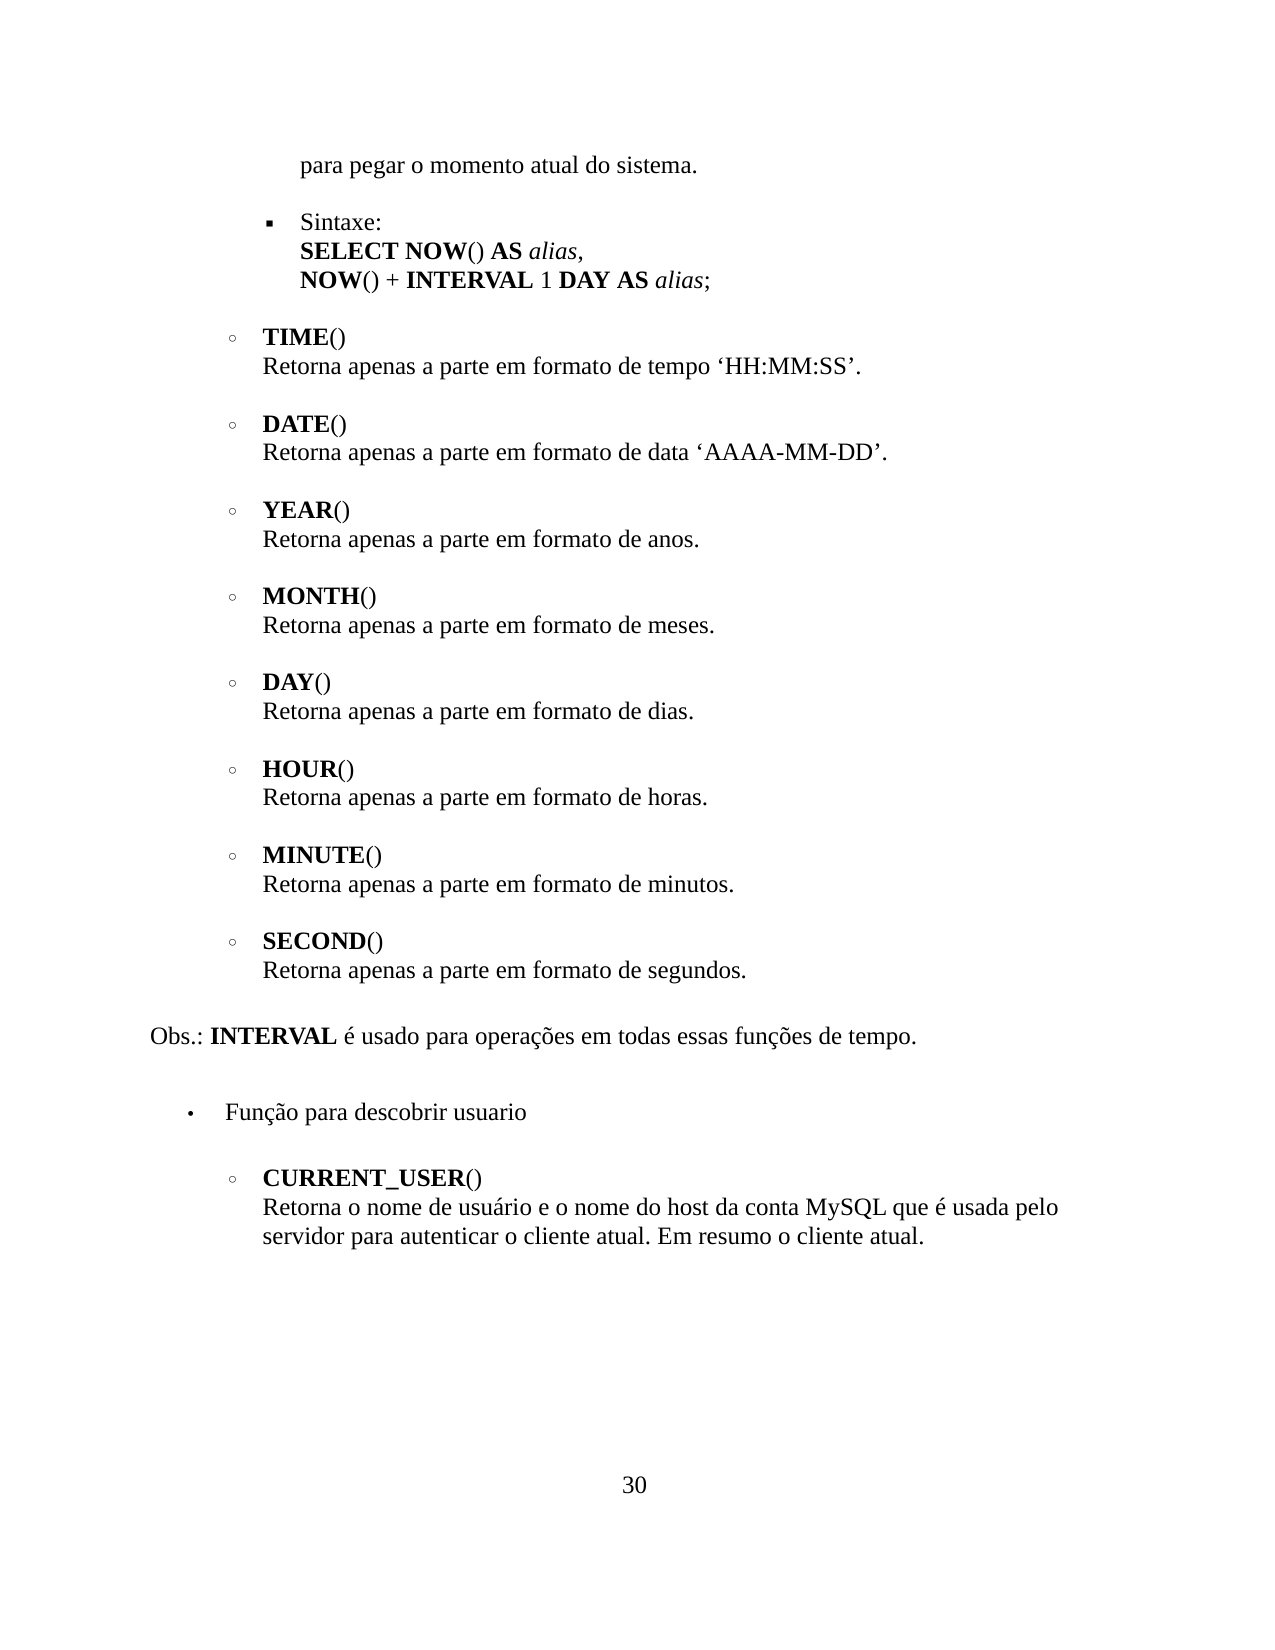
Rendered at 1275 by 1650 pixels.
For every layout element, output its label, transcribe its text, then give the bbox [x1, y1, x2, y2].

list MINUTE() Retorna apenas a parte em formato de minutos. [225, 840, 1125, 926]
list TIME() Retorna apenas a parte em formato de tempo ‘HH:MM:SS’. [225, 322, 1125, 409]
list CURRENT_USER() Retorna o nome de usuário e o nome do host da conta MySQL que é usada pelo servidor para autenticar o cliente atual. Em resumo o cliente atual. [225, 1163, 1125, 1278]
list Função para descobrir usuario [187, 1097, 1125, 1154]
list MONTH() Retorna apenas a parte em formato de meses. [225, 581, 1125, 667]
list DATE() Retorna apenas a parte em formato de data ‘AAAA-MM-DD’. [225, 409, 1125, 495]
list SECOND() Retorna apenas a parte em formato de segundos. [225, 926, 1125, 1012]
list DAY() Retorna apenas a parte em formato de dias. [225, 667, 1125, 754]
list Sintaxe: SELECT NOW() AS alias, NOW() + INTERVAL 1 DAY AS alias; [262, 207, 1125, 322]
list HOUR() Retorna apenas a parte em formato de horas. [225, 754, 1125, 840]
list YEAR() Retorna apenas a parte em formato de anos. [225, 495, 1125, 581]
list para pegar o momento atual do sistema. [262, 150, 1125, 207]
text Obs.: INTERVAL é usado para operações em todas essas funções de tempo. [150, 1021, 1125, 1079]
